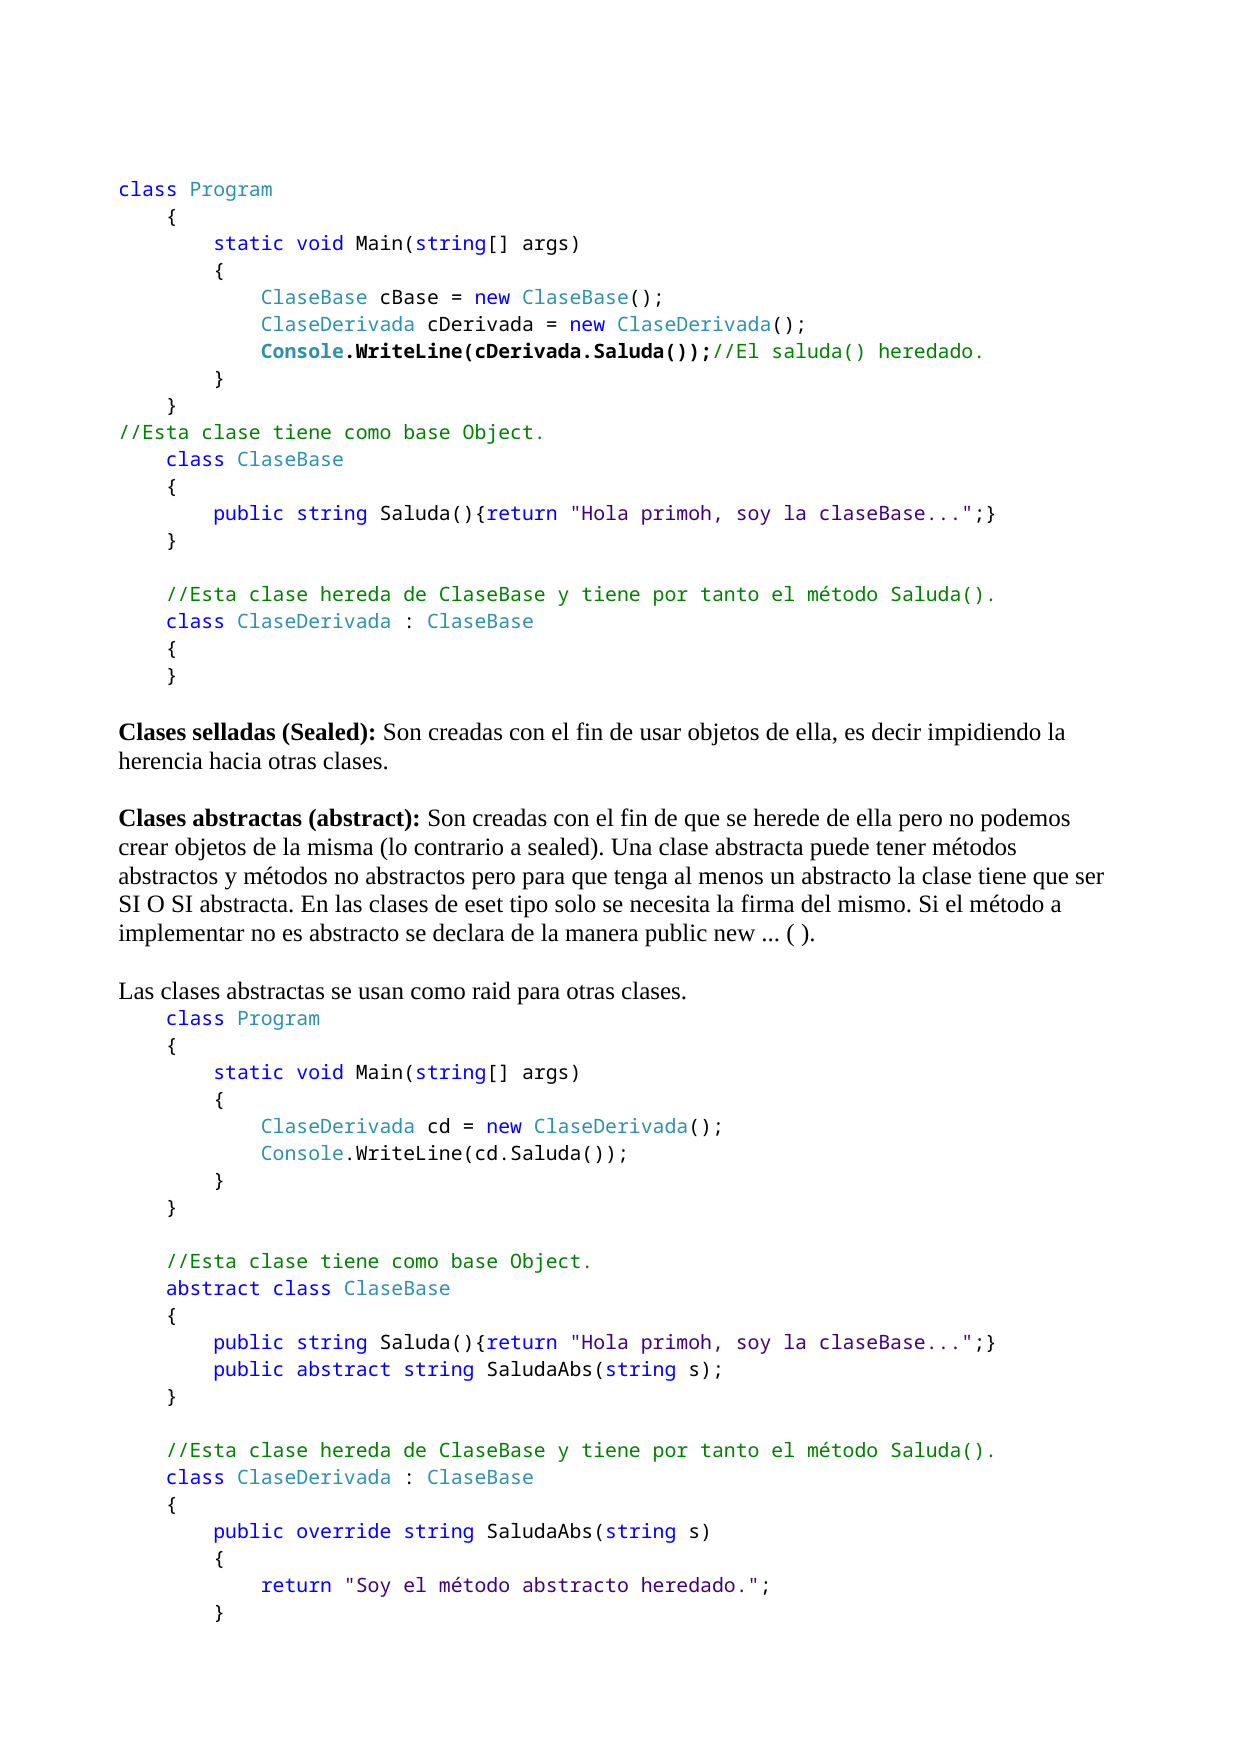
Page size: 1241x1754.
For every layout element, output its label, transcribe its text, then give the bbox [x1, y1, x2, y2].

text public abstract string SaludaAbs(string s); [118, 1355, 1122, 1382]
text //Esta clase hereda de ClaseBase y tiene por tanto el método Saluda(). [118, 1436, 1122, 1463]
text } [118, 661, 1122, 688]
text static void Main(string[] args) [118, 1058, 1122, 1085]
text ClaseDerivada cDerivada = new ClaseDerivada(); [118, 311, 1122, 337]
text { [118, 203, 1122, 229]
text { [118, 1544, 1122, 1571]
text { [118, 472, 1122, 499]
text //Esta clase hereda de ClaseBase y tiene por tanto el método Saluda(). [118, 580, 1122, 607]
text Las clases abstractas se usan como raid para otras clases. [118, 976, 1122, 1004]
text { [118, 634, 1122, 661]
text class Program [118, 176, 1122, 203]
text { [118, 1085, 1122, 1112]
text class Program [118, 1004, 1122, 1031]
text //Esta clase tiene como base Object. [118, 1247, 1122, 1274]
text public string Saluda(){return "Hola primoh, soy la claseBase...";} [118, 1328, 1122, 1355]
text //Esta clase tiene como base Object. [118, 418, 1122, 445]
text static void Main(string[] args) [118, 229, 1122, 257]
text } [118, 1166, 1122, 1193]
text Console.WriteLine(cDerivada.Saluda());//El saluda() heredado. [118, 337, 1122, 364]
text ClaseBase cBase = new ClaseBase(); [118, 283, 1122, 311]
text class ClaseDerivada : ClaseBase [118, 607, 1122, 634]
text Clases abstractas (abstract): Son creadas con el fin de que se herede de ella pero no podemos crear objetos de la misma (lo contrario a sealed). Una clase abstracta puede tener métodos abstractos y métodos no abstractos pero para que tenga al menos un abstracto la clase tiene que ser SI O SI abstracta. En las clases de eset tipo solo se necesita la firma del mismo. Si el método a implementar no es abstracto se declara de la manera public new ... ( ). [118, 803, 1122, 947]
text { [118, 1031, 1122, 1058]
text public string Saluda(){return "Hola primoh, soy la claseBase...";} [118, 499, 1122, 526]
text return "Soy el método abstracto heredado."; [118, 1571, 1122, 1598]
text class ClaseBase [118, 445, 1122, 472]
text } [118, 364, 1122, 391]
text { [118, 1301, 1122, 1328]
text ClaseDerivada cd = new ClaseDerivada(); [118, 1112, 1122, 1139]
text Clases selladas (Sealed): Son creadas con el fin de usar objetos de ella, es decir impidiendo la herencia hacia otras clases. [118, 717, 1122, 774]
text class ClaseDerivada : ClaseBase [118, 1463, 1122, 1490]
text public override string SaludaAbs(string s) [118, 1517, 1122, 1544]
text } [118, 1598, 1122, 1625]
text { [118, 257, 1122, 283]
text Console.WriteLine(cd.Saluda()); [118, 1139, 1122, 1166]
text { [118, 1490, 1122, 1517]
text } [118, 526, 1122, 553]
text } [118, 1193, 1122, 1220]
text abstract class ClaseBase [118, 1274, 1122, 1301]
text } [118, 391, 1122, 418]
text } [118, 1382, 1122, 1409]
